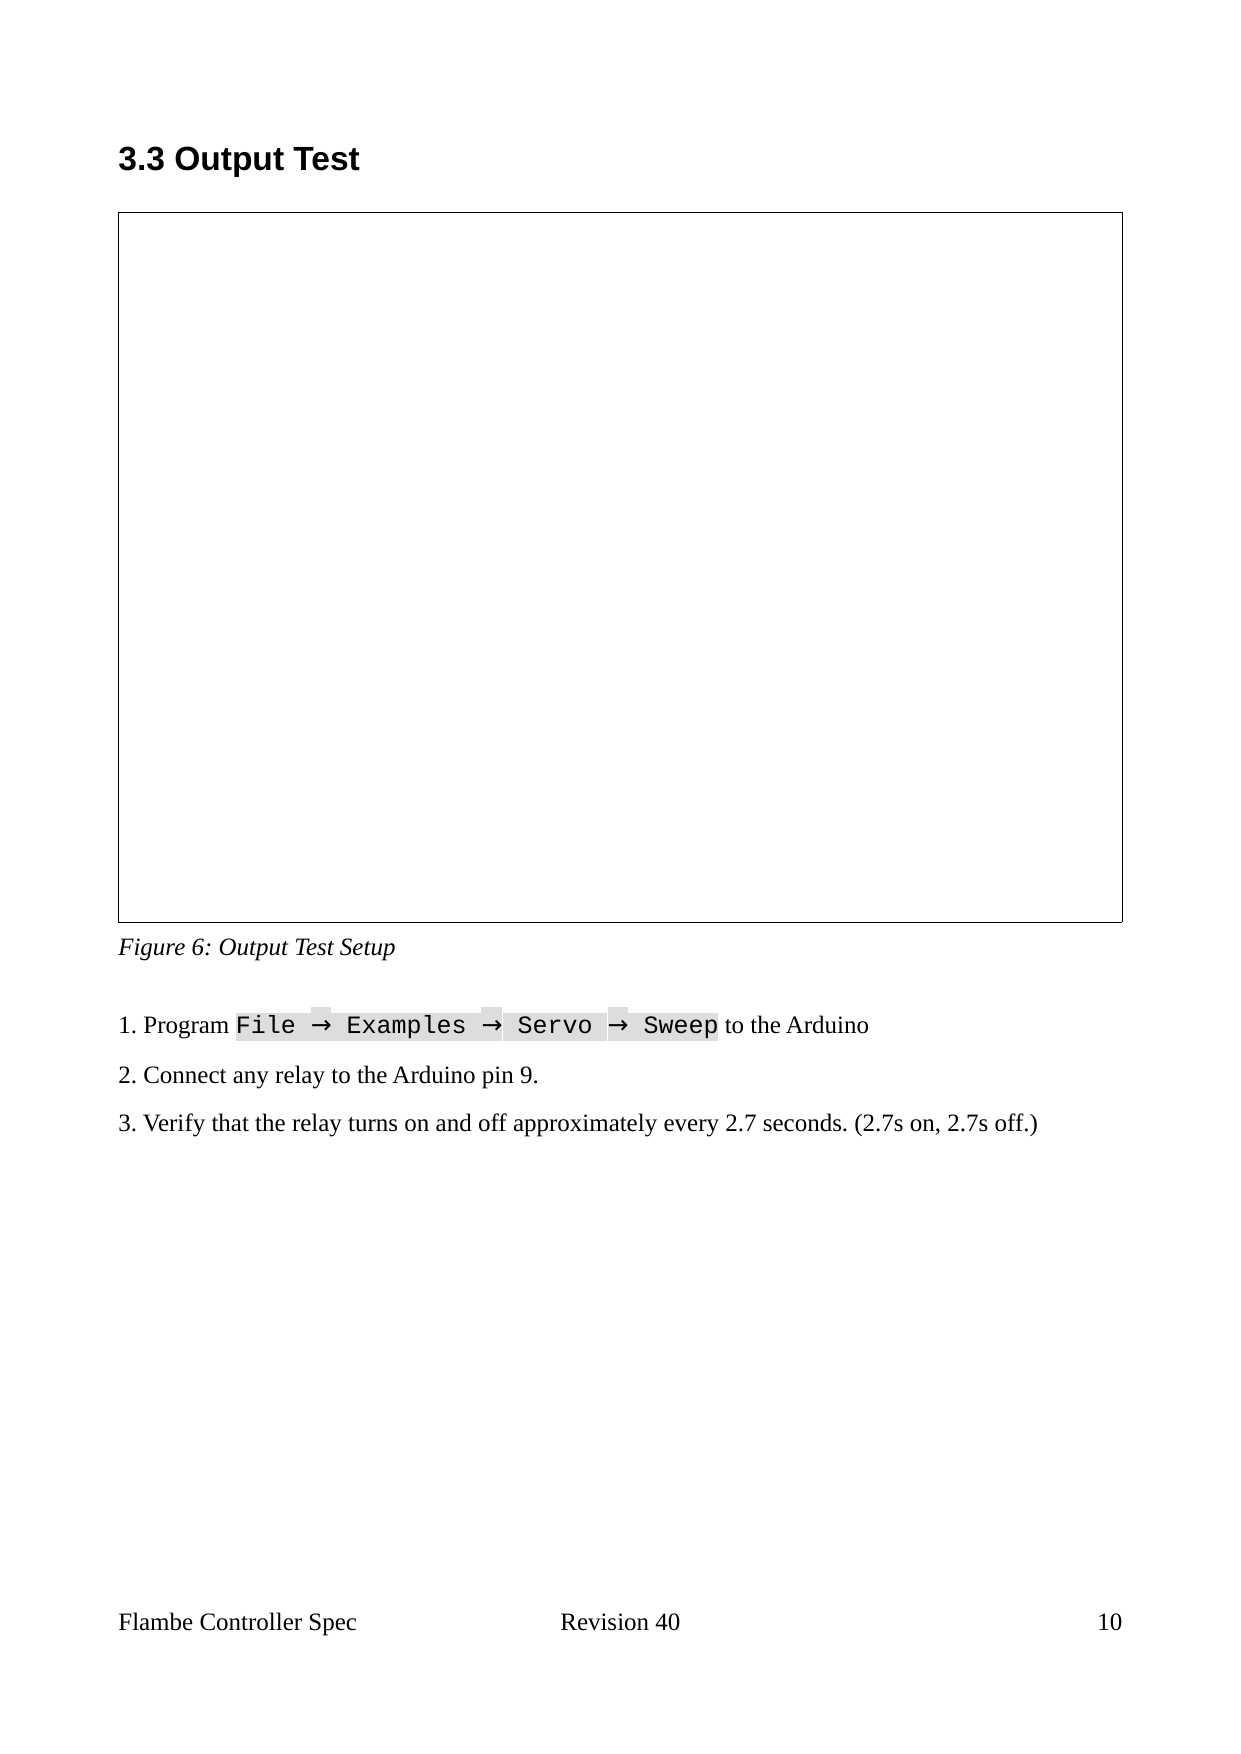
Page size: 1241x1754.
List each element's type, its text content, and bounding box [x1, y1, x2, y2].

text 2. Connect any relay to the Arduino pin 9. [118, 1061, 1122, 1089]
subtitle 3.3 Output Test [118, 139, 1122, 178]
text [119, 213, 1122, 922]
text 1. Program File → Examples → Servo → Sweep to the Arduino [118, 1007, 1122, 1041]
text [118, 203, 1122, 212]
text Figure 6: Output Test Setup [118, 923, 1122, 960]
text 3. Verify that the relay turns on and off approximately every 2.7 seconds. (2.7s on, 2.7s off.) [118, 1108, 1122, 1137]
